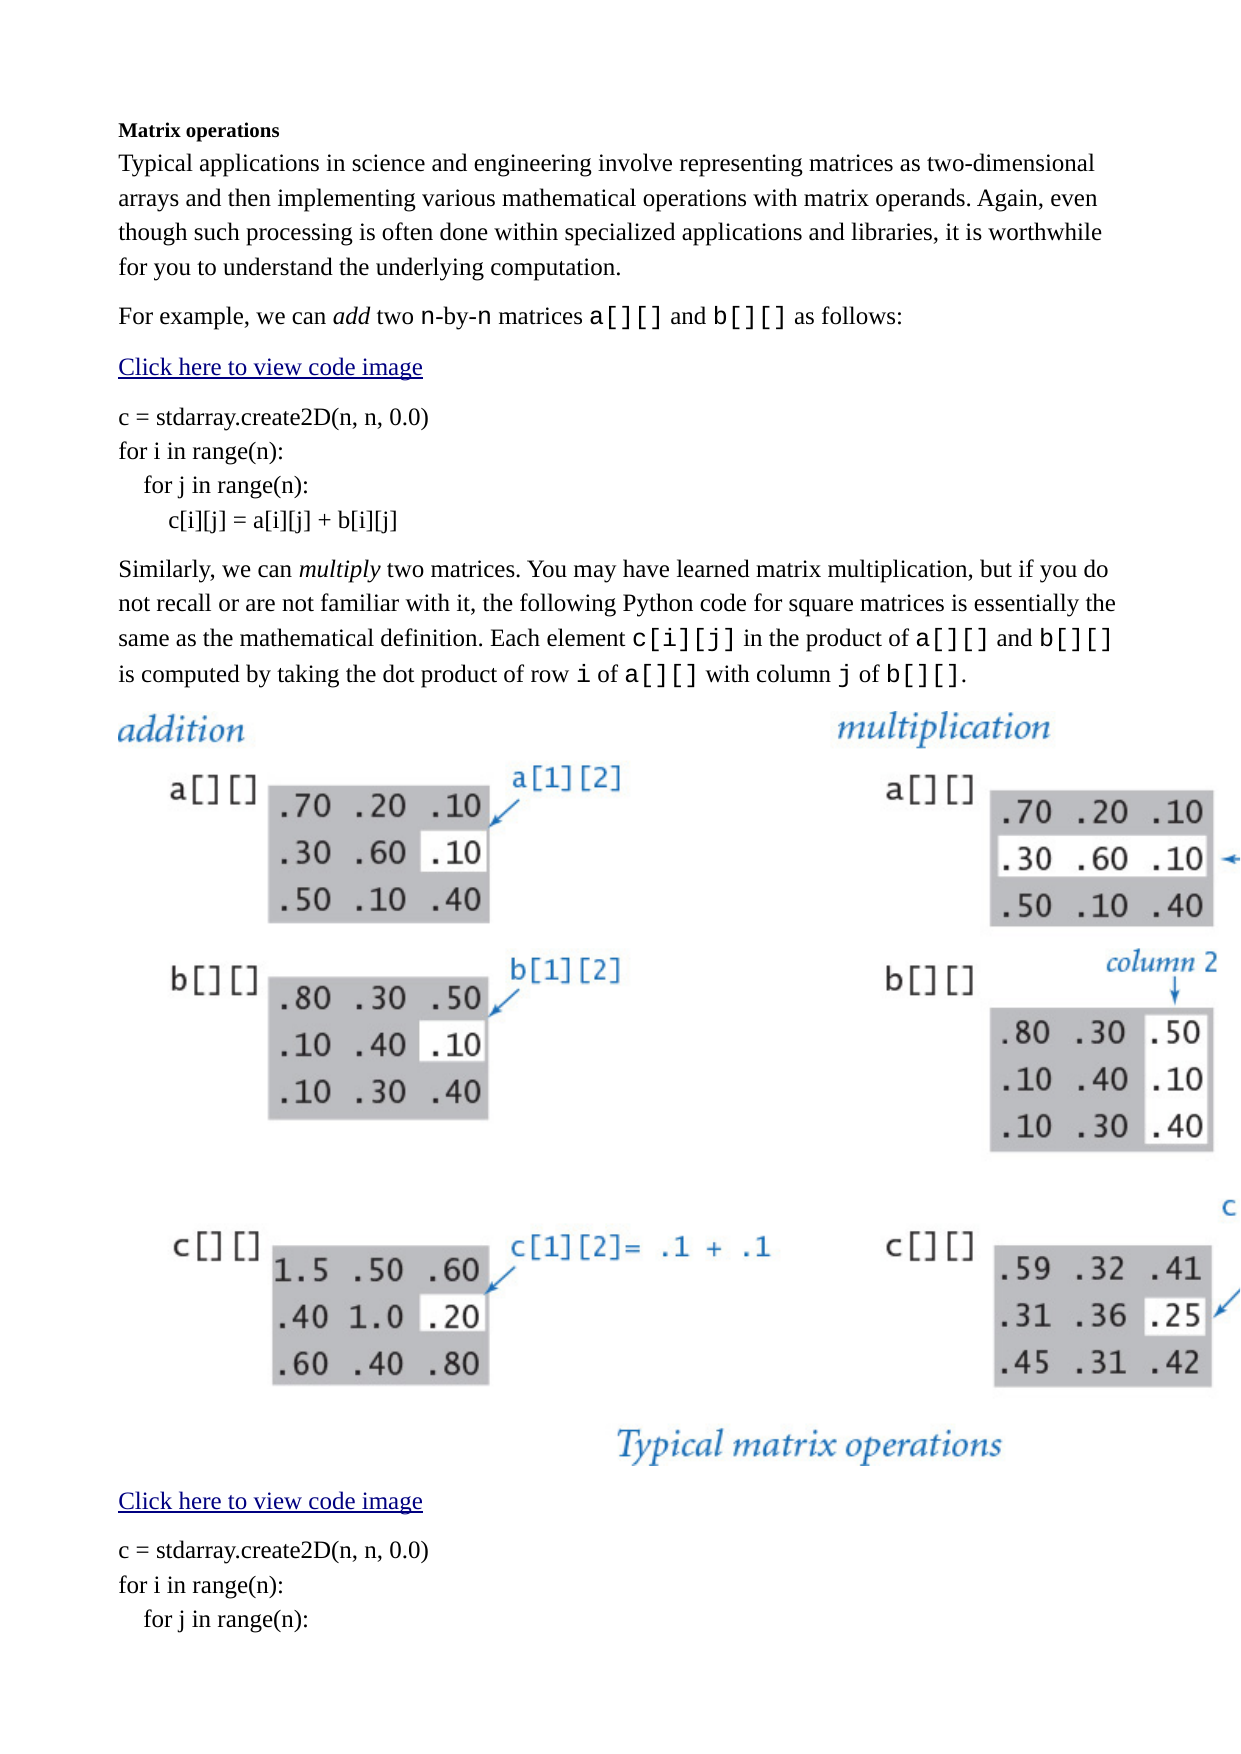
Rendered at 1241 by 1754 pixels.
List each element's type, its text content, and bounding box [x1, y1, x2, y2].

text Click here to view code image [118, 1486, 1122, 1515]
picture [118, 711, 1241, 1466]
text Typical applications in science and engineering involve representing matrices as two-dimensional arrays and then implementing various mathematical operations with matrix operands. Again, even though such processing is often done within specialized applications and libraries, it is worthwhile for you to understand the underlying computation. [118, 148, 1122, 281]
text c = stdarray.create2D(n, n, 0.0) for i in range(n): for j in range(n): [118, 1535, 1122, 1633]
text For example, we can add two n-by-n matrices a[][] and b[][] as follows: [118, 301, 1122, 332]
text c = stdarray.create2D(n, n, 0.0) for i in range(n): for j in range(n): c[i][j] = a[i][j] + b[i][j] [118, 402, 1122, 534]
text Click here to view code image [118, 352, 1122, 381]
text Similarly, we can multiply two matrices. You may have learned matrix multiplication, but if you do not recall or are not familiar with it, the following Python code for square matrices is essentially the same as the mathematical definition. Each element c[i][j] in the product of a[][] and b[][] is computed by taking the dot product of row i of a[][] with column j of b[][]. [118, 554, 1122, 690]
subtitle Matrix operations [118, 118, 1122, 142]
